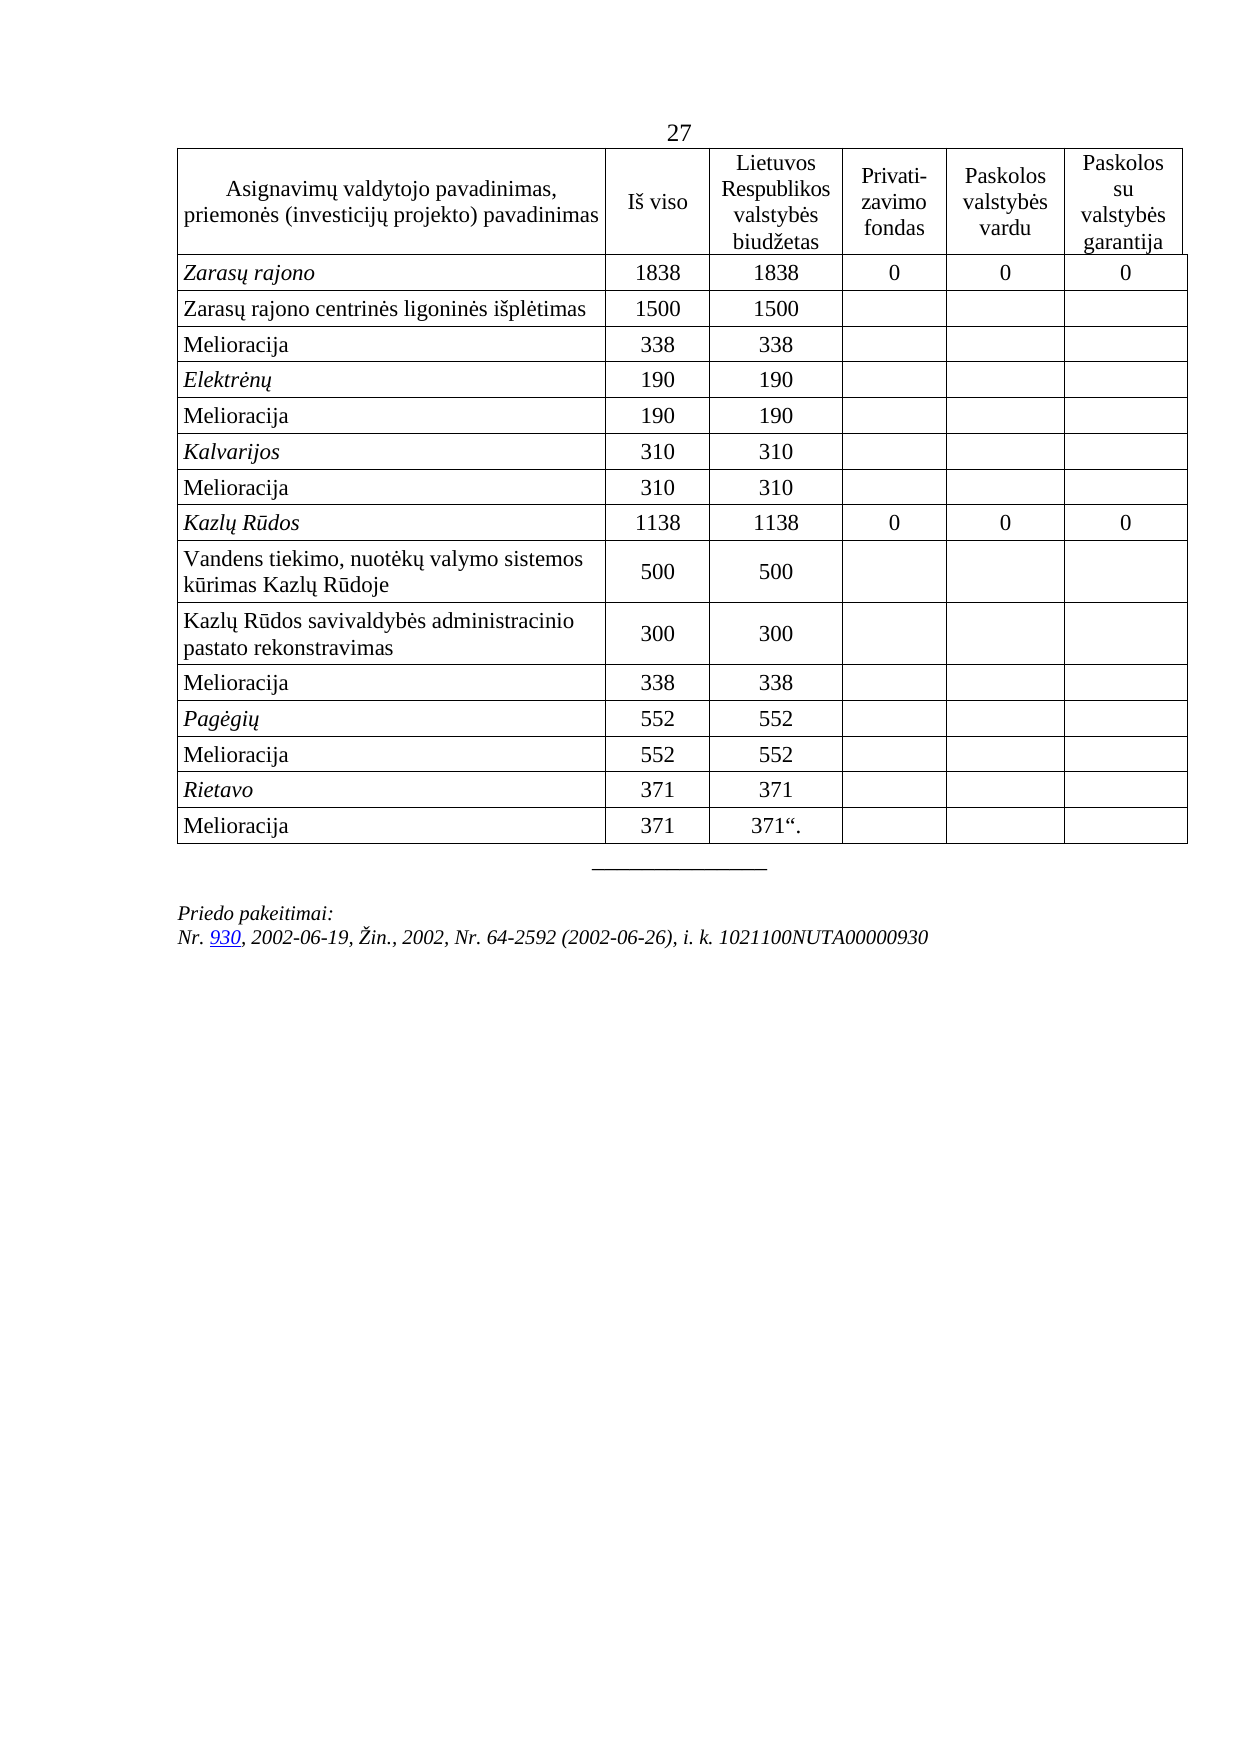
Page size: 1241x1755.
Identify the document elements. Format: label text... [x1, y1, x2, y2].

table_cell 338 [606, 327, 709, 361]
table_cell [1065, 737, 1187, 771]
table_cell 0 [843, 505, 946, 540]
table_cell Rietavo [178, 772, 605, 807]
table_cell 310 [710, 470, 842, 504]
table_cell 190 [710, 362, 842, 397]
table_cell 1500 [710, 291, 842, 326]
table_cell 0 [843, 255, 946, 290]
table_cell [1065, 665, 1187, 700]
table_cell Melioracija [178, 737, 605, 771]
table_cell Vandens tiekimo, nuotėkų valymo sistemos kūrimas Kazlų Rūdoje [178, 541, 605, 602]
table_cell 300 [710, 603, 842, 664]
table_cell [1065, 362, 1187, 397]
text ______________ [177, 844, 1181, 872]
table_cell [947, 470, 1064, 504]
table_cell [843, 701, 946, 736]
table_cell 1138 [606, 505, 709, 540]
table_cell 371“. [710, 808, 842, 843]
table_cell [1065, 398, 1187, 433]
table_cell [947, 398, 1064, 433]
table_cell 338 [606, 665, 709, 700]
table_cell [1065, 603, 1187, 664]
text Priedo pakeitimai: [177, 901, 1181, 925]
table_cell [843, 362, 946, 397]
table_cell 371 [606, 772, 709, 807]
table_cell [843, 398, 946, 433]
table_cell 300 [606, 603, 709, 664]
table_cell [1065, 541, 1187, 602]
table_cell 0 [947, 255, 1064, 290]
table_cell [1065, 701, 1187, 736]
table_cell Pagėgių [178, 701, 605, 736]
table_cell 190 [710, 398, 842, 433]
table_cell Melioracija [178, 665, 605, 700]
table_header Paskolos valstybės vardu [947, 149, 1064, 254]
table_cell [1065, 470, 1187, 504]
table_cell Melioracija [178, 327, 605, 361]
table_cell [947, 291, 1064, 326]
table_cell [843, 327, 946, 361]
table_cell 1138 [710, 505, 842, 540]
text Nr. 930, 2002-06-19, Žin., 2002, Nr. 64-2592 (2002-06-26), i. k. 1021100NUTA00000930 [177, 925, 1181, 949]
table_cell [1065, 808, 1187, 843]
table_cell 310 [606, 470, 709, 504]
table_cell Melioracija [178, 808, 605, 843]
table_header Lietuvos Respublikos valstybės biudžetas [710, 149, 842, 254]
table_cell 500 [710, 541, 842, 602]
table_cell 371 [710, 772, 842, 807]
table_cell 310 [710, 434, 842, 468]
table_cell [947, 737, 1064, 771]
table_cell 310 [606, 434, 709, 468]
table_cell [947, 603, 1064, 664]
table_cell [947, 665, 1064, 700]
table_cell [947, 327, 1064, 361]
table_cell 338 [710, 327, 842, 361]
table_cell [947, 772, 1064, 807]
table_cell [1065, 327, 1187, 361]
table_header [1183, 148, 1187, 254]
table_cell 0 [1065, 255, 1187, 290]
table_cell 1500 [606, 291, 709, 326]
table_cell [843, 541, 946, 602]
table_cell 1838 [710, 255, 842, 290]
table_cell [947, 701, 1064, 736]
table_cell Kazlų Rūdos savivaldybės administracinio pastato rekonstravimas [178, 603, 605, 664]
table_cell 190 [606, 362, 709, 397]
table_cell 500 [606, 541, 709, 602]
table_cell Melioracija [178, 470, 605, 504]
table_cell Elektrėnų [178, 362, 605, 397]
table_cell 552 [710, 701, 842, 736]
table_cell [1065, 291, 1187, 326]
table_cell [843, 291, 946, 326]
table_cell 371 [606, 808, 709, 843]
table_cell [1065, 772, 1187, 807]
table_cell 552 [710, 737, 842, 771]
table_cell [843, 603, 946, 664]
table_cell [843, 665, 946, 700]
table_cell [947, 541, 1064, 602]
table_header Asignavimų valdytojo pavadinimas, priemonės (investicijų projekto) pavadinimas [178, 149, 605, 254]
table_cell 0 [1065, 505, 1187, 540]
table_header Privati-zavimo fondas [843, 149, 946, 254]
table_cell [843, 470, 946, 504]
table_cell 552 [606, 737, 709, 771]
table_cell [843, 737, 946, 771]
table_cell [843, 808, 946, 843]
table_cell [947, 434, 1064, 468]
table_cell Kalvarijos [178, 434, 605, 468]
table_cell 1838 [606, 255, 709, 290]
table_cell 338 [710, 665, 842, 700]
table_cell [1065, 434, 1187, 468]
table_cell [947, 362, 1064, 397]
table_cell Zarasų rajono centrinės ligoninės išplėtimas [178, 291, 605, 326]
table_cell 0 [947, 505, 1064, 540]
table_cell 552 [606, 701, 709, 736]
table_header Iš viso [606, 149, 709, 254]
table_cell Zarasų rajono [178, 255, 605, 290]
table_cell [843, 772, 946, 807]
table_cell Melioracija [178, 398, 605, 433]
table_cell 190 [606, 398, 709, 433]
table_header Paskolos su valstybės garantija [1065, 149, 1182, 254]
table_cell Kazlų Rūdos [178, 505, 605, 540]
table_cell [843, 434, 946, 468]
table_cell [947, 808, 1064, 843]
